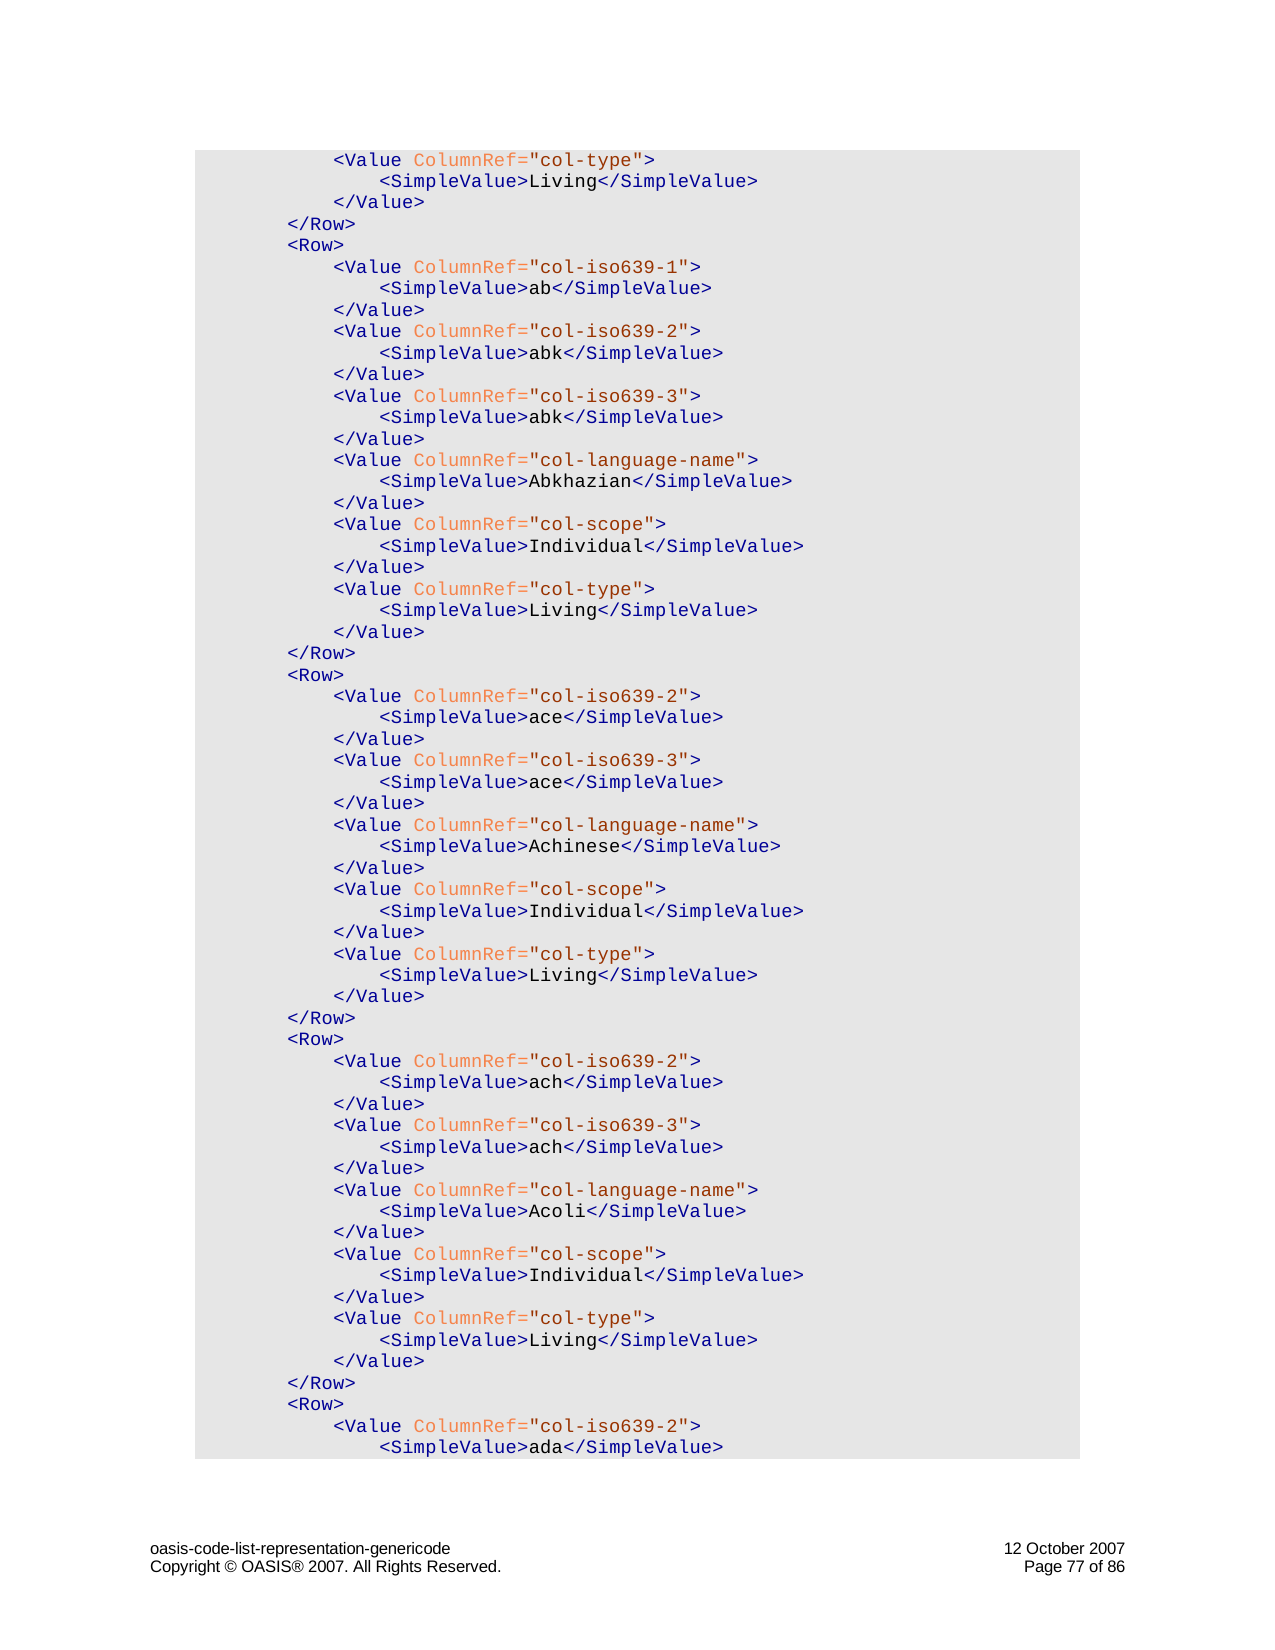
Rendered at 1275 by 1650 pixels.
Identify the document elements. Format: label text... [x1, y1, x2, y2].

text </Value> [195, 622, 1080, 643]
text </Value> [195, 493, 1080, 515]
text </Value> [195, 558, 1080, 579]
text <Value ColumnRef="col-scope"> [195, 879, 1080, 901]
text <Value ColumnRef="col-type"> [195, 944, 1080, 965]
text <Value ColumnRef="col-type"> [195, 579, 1080, 601]
text <SimpleValue>Individual</SimpleValue> [195, 1266, 1080, 1287]
text <SimpleValue>ach</SimpleValue> [195, 1073, 1080, 1094]
text </Value> [195, 729, 1080, 751]
text <Value ColumnRef="col-type"> [195, 150, 1080, 171]
text </Value> [195, 922, 1080, 944]
text <Value ColumnRef="col-type"> [195, 1309, 1080, 1330]
text <Value ColumnRef="col-iso639-2"> [195, 322, 1080, 343]
text <SimpleValue>Acoli</SimpleValue> [195, 1201, 1080, 1223]
text <SimpleValue>Living</SimpleValue> [195, 601, 1080, 622]
text </Value> [195, 1158, 1080, 1180]
text </Value> [195, 429, 1080, 450]
text </Value> [195, 1223, 1080, 1244]
text <Value ColumnRef="col-iso639-2"> [195, 686, 1080, 708]
text <Value ColumnRef="col-iso639-3"> [195, 386, 1080, 407]
text </Value> [195, 1287, 1080, 1309]
text <Value ColumnRef="col-iso639-3"> [195, 751, 1080, 772]
text <SimpleValue>ada</SimpleValue> [195, 1437, 1080, 1459]
text <Value ColumnRef="col-iso639-1"> [195, 257, 1080, 279]
text </Row> [195, 1373, 1080, 1394]
text <SimpleValue>ace</SimpleValue> [195, 772, 1080, 794]
text <SimpleValue>Abkhazian</SimpleValue> [195, 472, 1080, 493]
text </Value> [195, 794, 1080, 815]
text <SimpleValue>abk</SimpleValue> [195, 343, 1080, 364]
text <SimpleValue>Living</SimpleValue> [195, 171, 1080, 193]
text <SimpleValue>ab</SimpleValue> [195, 279, 1080, 300]
text <Value ColumnRef="col-scope"> [195, 515, 1080, 536]
text <SimpleValue>Living</SimpleValue> [195, 965, 1080, 987]
text <Value ColumnRef="col-language-name"> [195, 450, 1080, 472]
text <SimpleValue>Living</SimpleValue> [195, 1330, 1080, 1352]
text <Value ColumnRef="col-iso639-2"> [195, 1416, 1080, 1437]
text </Value> [195, 987, 1080, 1008]
text <SimpleValue>Individual</SimpleValue> [195, 536, 1080, 558]
text </Value> [195, 858, 1080, 879]
text </Row> [195, 643, 1080, 665]
text <Value ColumnRef="col-iso639-2"> [195, 1051, 1080, 1073]
text <SimpleValue>abk</SimpleValue> [195, 407, 1080, 429]
text <Row> [195, 236, 1080, 257]
text </Row> [195, 214, 1080, 236]
text <Row> [195, 665, 1080, 686]
text <Value ColumnRef="col-language-name"> [195, 815, 1080, 837]
text </Value> [195, 193, 1080, 214]
text </Row> [195, 1008, 1080, 1030]
text <SimpleValue>ace</SimpleValue> [195, 708, 1080, 729]
text </Value> [195, 1352, 1080, 1373]
text </Value> [195, 364, 1080, 386]
text <Row> [195, 1030, 1080, 1051]
text <SimpleValue>Achinese</SimpleValue> [195, 837, 1080, 858]
text </Value> [195, 1094, 1080, 1116]
text </Value> [195, 300, 1080, 322]
text <Row> [195, 1394, 1080, 1416]
text <Value ColumnRef="col-iso639-3"> [195, 1116, 1080, 1137]
text <Value ColumnRef="col-language-name"> [195, 1180, 1080, 1201]
text <Value ColumnRef="col-scope"> [195, 1244, 1080, 1266]
text <SimpleValue>Individual</SimpleValue> [195, 901, 1080, 922]
text <SimpleValue>ach</SimpleValue> [195, 1137, 1080, 1158]
